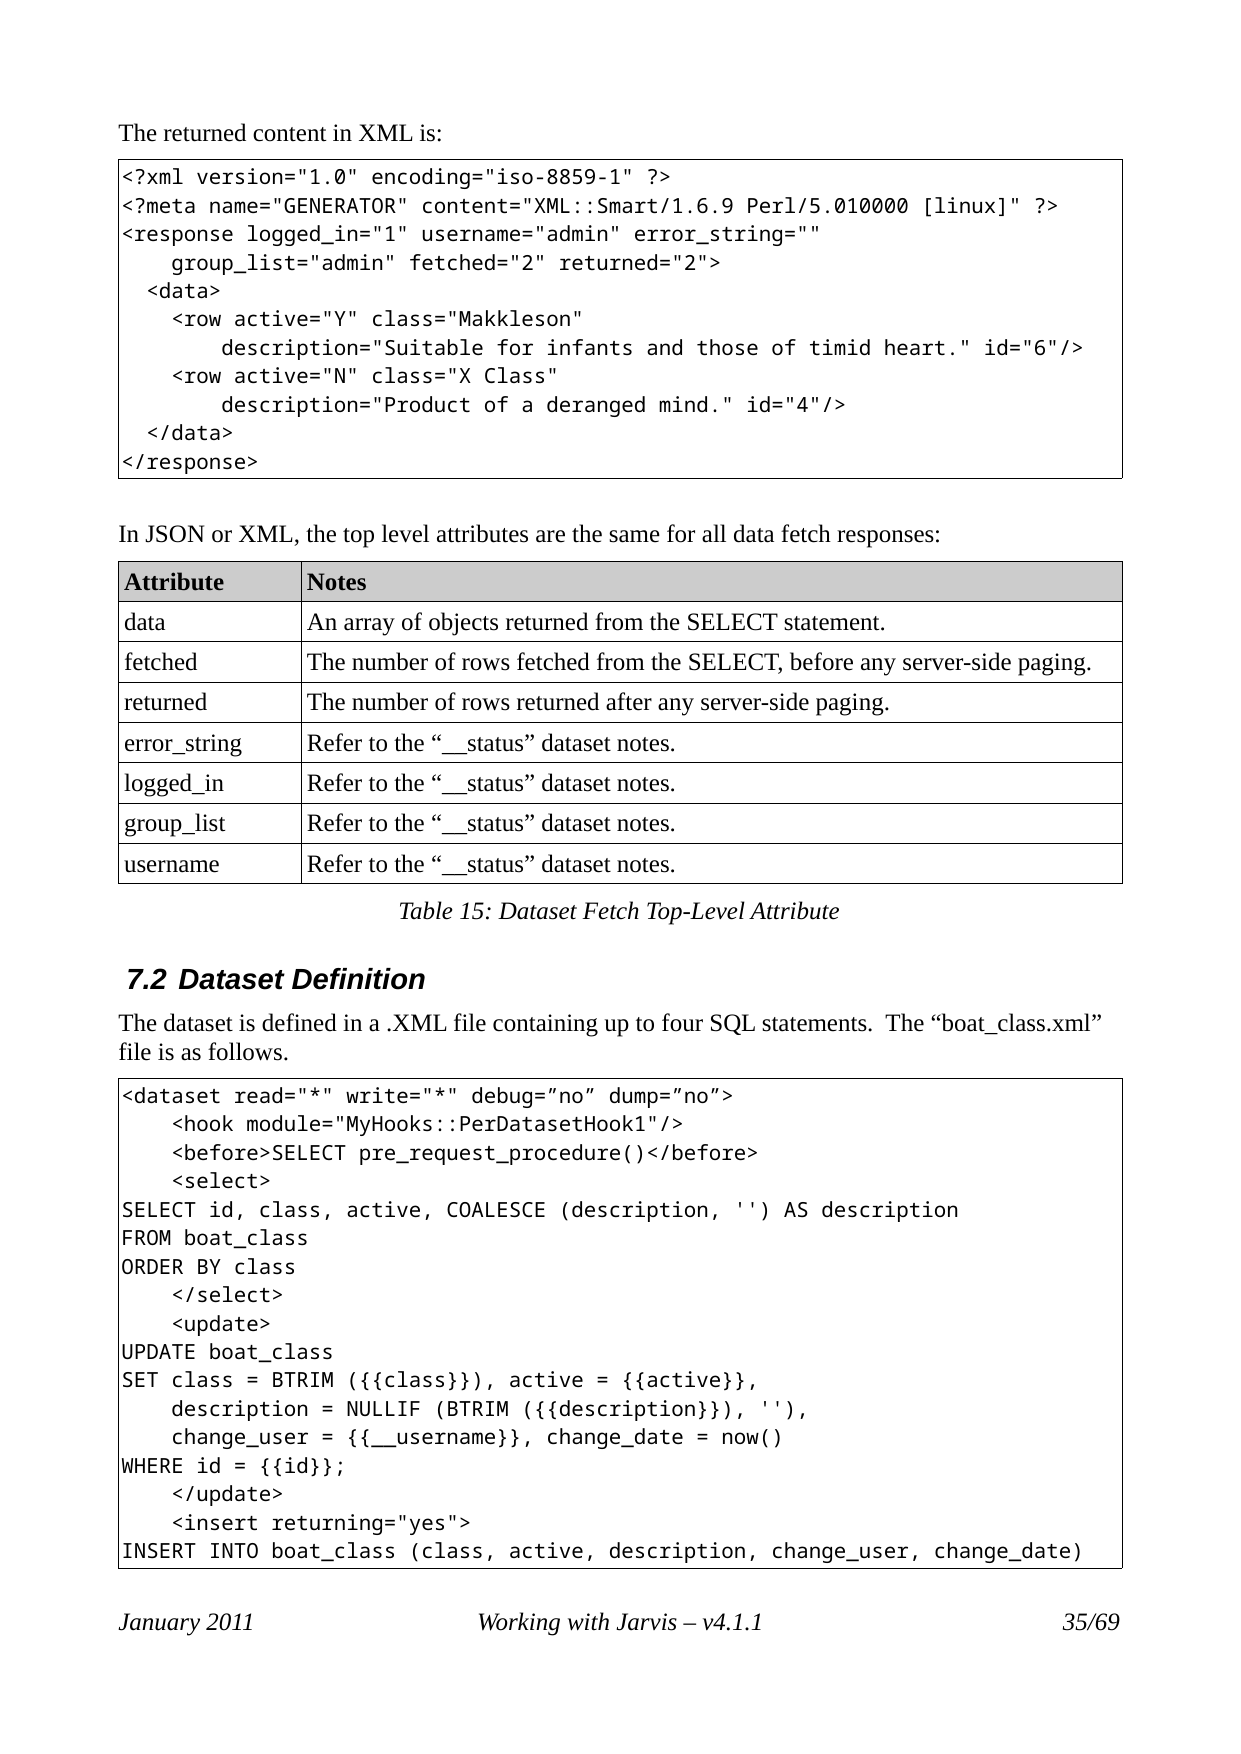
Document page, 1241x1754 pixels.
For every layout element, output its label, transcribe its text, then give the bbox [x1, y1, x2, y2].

text <select> [119, 1163, 1122, 1192]
text SET class = BTRIM ({{class}}), active = {{active}}, [119, 1362, 1122, 1391]
table_cell group_list [119, 804, 301, 843]
text <insert returning="yes"> [119, 1505, 1122, 1533]
text group_list="admin" fetched="2" returned="2"> [119, 245, 1122, 273]
table_cell fetched [119, 642, 301, 682]
text <hook module="MyHooks::PerDatasetHook1"/> [119, 1107, 1122, 1135]
table_header Attribute [119, 562, 301, 601]
table_cell The number of rows returned after any server-side paging. [302, 683, 1122, 722]
text description="Suitable for infants and those of timid heart." id="6"/> [119, 330, 1122, 358]
table_cell returned [119, 683, 301, 722]
table_cell An array of objects returned from the SELECT statement. [302, 602, 1122, 641]
table_cell Refer to the “__status” dataset notes. [302, 844, 1122, 883]
text <row active="Y" class="Makkleson" [119, 302, 1122, 330]
text description = NULLIF (BTRIM ({{description}}), ''), [119, 1391, 1122, 1419]
text The dataset is defined in a .XML file containing up to four SQL statements. The “boat_class.xml” file is as follows. [118, 1008, 1122, 1066]
table_cell logged_in [119, 763, 301, 803]
text <data> [119, 273, 1122, 302]
text WHERE id = {{id}}; [119, 1448, 1122, 1476]
text <?xml version="1.0" encoding="iso-8859-1" ?> [119, 160, 1122, 188]
table_cell Refer to the “__status” dataset notes. [302, 763, 1122, 803]
text Table 15: Dataset Fetch Top-Level Attribute [118, 896, 1122, 924]
text FROM boat_class [119, 1220, 1122, 1249]
table_cell Refer to the “__status” dataset notes. [302, 723, 1122, 762]
text UPDATE boat_class [119, 1334, 1122, 1362]
text </update> [119, 1476, 1122, 1505]
text <before>SELECT pre_request_procedure()</before> [119, 1135, 1122, 1163]
subtitle Dataset Definition [118, 962, 1122, 996]
text change_user = {{__username}}, change_date = now() [119, 1419, 1122, 1448]
table_cell The number of rows fetched from the SELECT, before any server-side paging. [302, 642, 1122, 682]
text In JSON or XML, the top level attributes are the same for all data fetch responses: [118, 519, 1122, 548]
text <dataset read="*" write="*" debug=”no” dump=”no”> [119, 1079, 1122, 1107]
text ORDER BY class [119, 1249, 1122, 1277]
text SELECT id, class, active, COALESCE (description, '') AS description [119, 1192, 1122, 1220]
text description="Product of a deranged mind." id="4"/> [119, 387, 1122, 415]
text </select> [119, 1277, 1122, 1306]
table_cell data [119, 602, 301, 641]
table_cell Refer to the “__status” dataset notes. [302, 804, 1122, 843]
text <row active="N" class="X Class" [119, 358, 1122, 387]
text </data> [119, 415, 1122, 444]
table_header Notes [302, 562, 1122, 601]
text </response> [119, 444, 1122, 478]
text The returned content in XML is: [118, 118, 1122, 147]
text <update> [119, 1306, 1122, 1334]
table_cell error_string [119, 723, 301, 762]
text INSERT INTO boat_class (class, active, description, change_user, change_date) [119, 1533, 1122, 1568]
text <?meta name="GENERATOR" content="XML::Smart/1.6.9 Perl/5.010000 [linux]" ?> [119, 188, 1122, 216]
text <response logged_in="1" username="admin" error_string="" [119, 216, 1122, 245]
table_cell username [119, 844, 301, 883]
